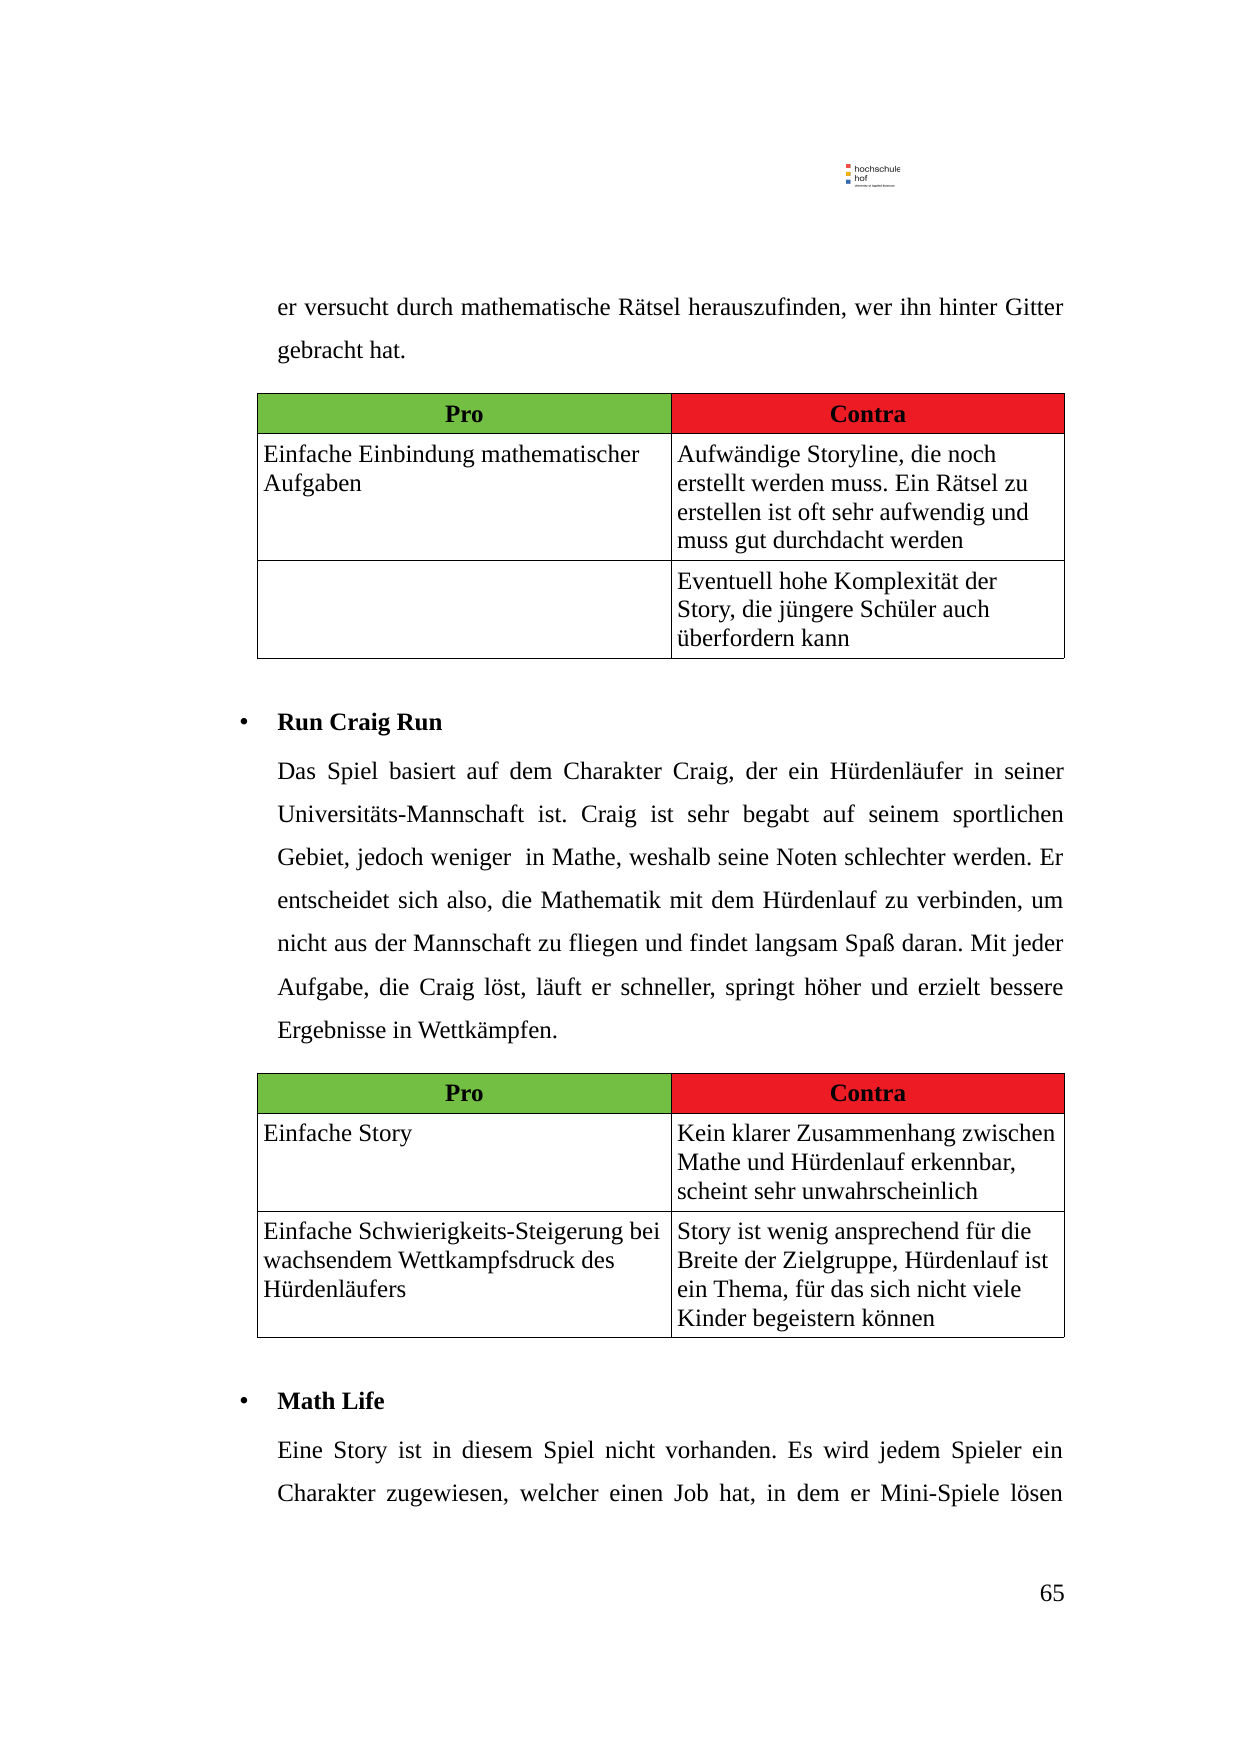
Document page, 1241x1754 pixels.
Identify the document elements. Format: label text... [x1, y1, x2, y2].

picture [846, 164, 901, 187]
table_header Contra [672, 394, 1064, 433]
table_cell Eventuell hohe Komplexität der Story, die jüngere Schüler auch überfordern kann [672, 561, 1064, 658]
table_cell Einfache Einbindung mathematischer Aufgaben [258, 434, 671, 560]
list Eine Story ist in diesem Spiel nicht vorhanden. Es wird jedem Spieler ein Charakter zugewiesen, welcher einen Job hat, in dem er Mini-Spiele lösen [239, 1435, 1064, 1507]
table_header Contra [672, 1074, 1064, 1113]
table_header Pro [258, 1074, 671, 1113]
list Math Life [239, 1386, 1064, 1415]
table_cell Aufwändige Storyline, die noch erstellt werden muss. Ein Rätsel zu erstellen ist oft sehr aufwendig und muss gut durchdacht werden [672, 434, 1064, 560]
list Run Craig Run [239, 707, 1064, 736]
table_cell [258, 561, 671, 658]
list er versucht durch mathematische Rätsel herauszufinden, wer ihn hinter Gitter gebracht hat. [239, 292, 1064, 364]
table_cell Einfache Schwierigkeits-Steigerung bei wachsendem Wettkampfsdruck des Hürdenläufers [258, 1212, 671, 1337]
table_cell Einfache Story [258, 1114, 671, 1211]
table_cell Story ist wenig ansprechend für die Breite der Zielgruppe, Hürdenlauf ist ein Thema, für das sich nicht viele Kinder begeistern können [672, 1212, 1064, 1337]
table_cell Kein klarer Zusammenhang zwischen Mathe und Hürdenlauf erkennbar, scheint sehr unwahrscheinlich [672, 1114, 1064, 1211]
table_header Pro [258, 394, 671, 433]
list Das Spiel basiert auf dem Charakter Craig, der ein Hürdenläufer in seiner Universitäts-Mannschaft ist. Craig ist sehr begabt auf seinem sportlichen Gebiet, jedoch weniger in Mathe, weshalb seine Noten schlechter werden. Er entscheidet sich also, die Mathematik mit dem Hürdenlauf zu verbinden, um nicht aus der Mannschaft zu fliegen und findet langsam Spaß daran. Mit jeder Aufgabe, die Craig löst, läuft er schneller, springt höher und erzielt bessere Ergebnisse in Wettkämpfen. [239, 756, 1064, 1043]
